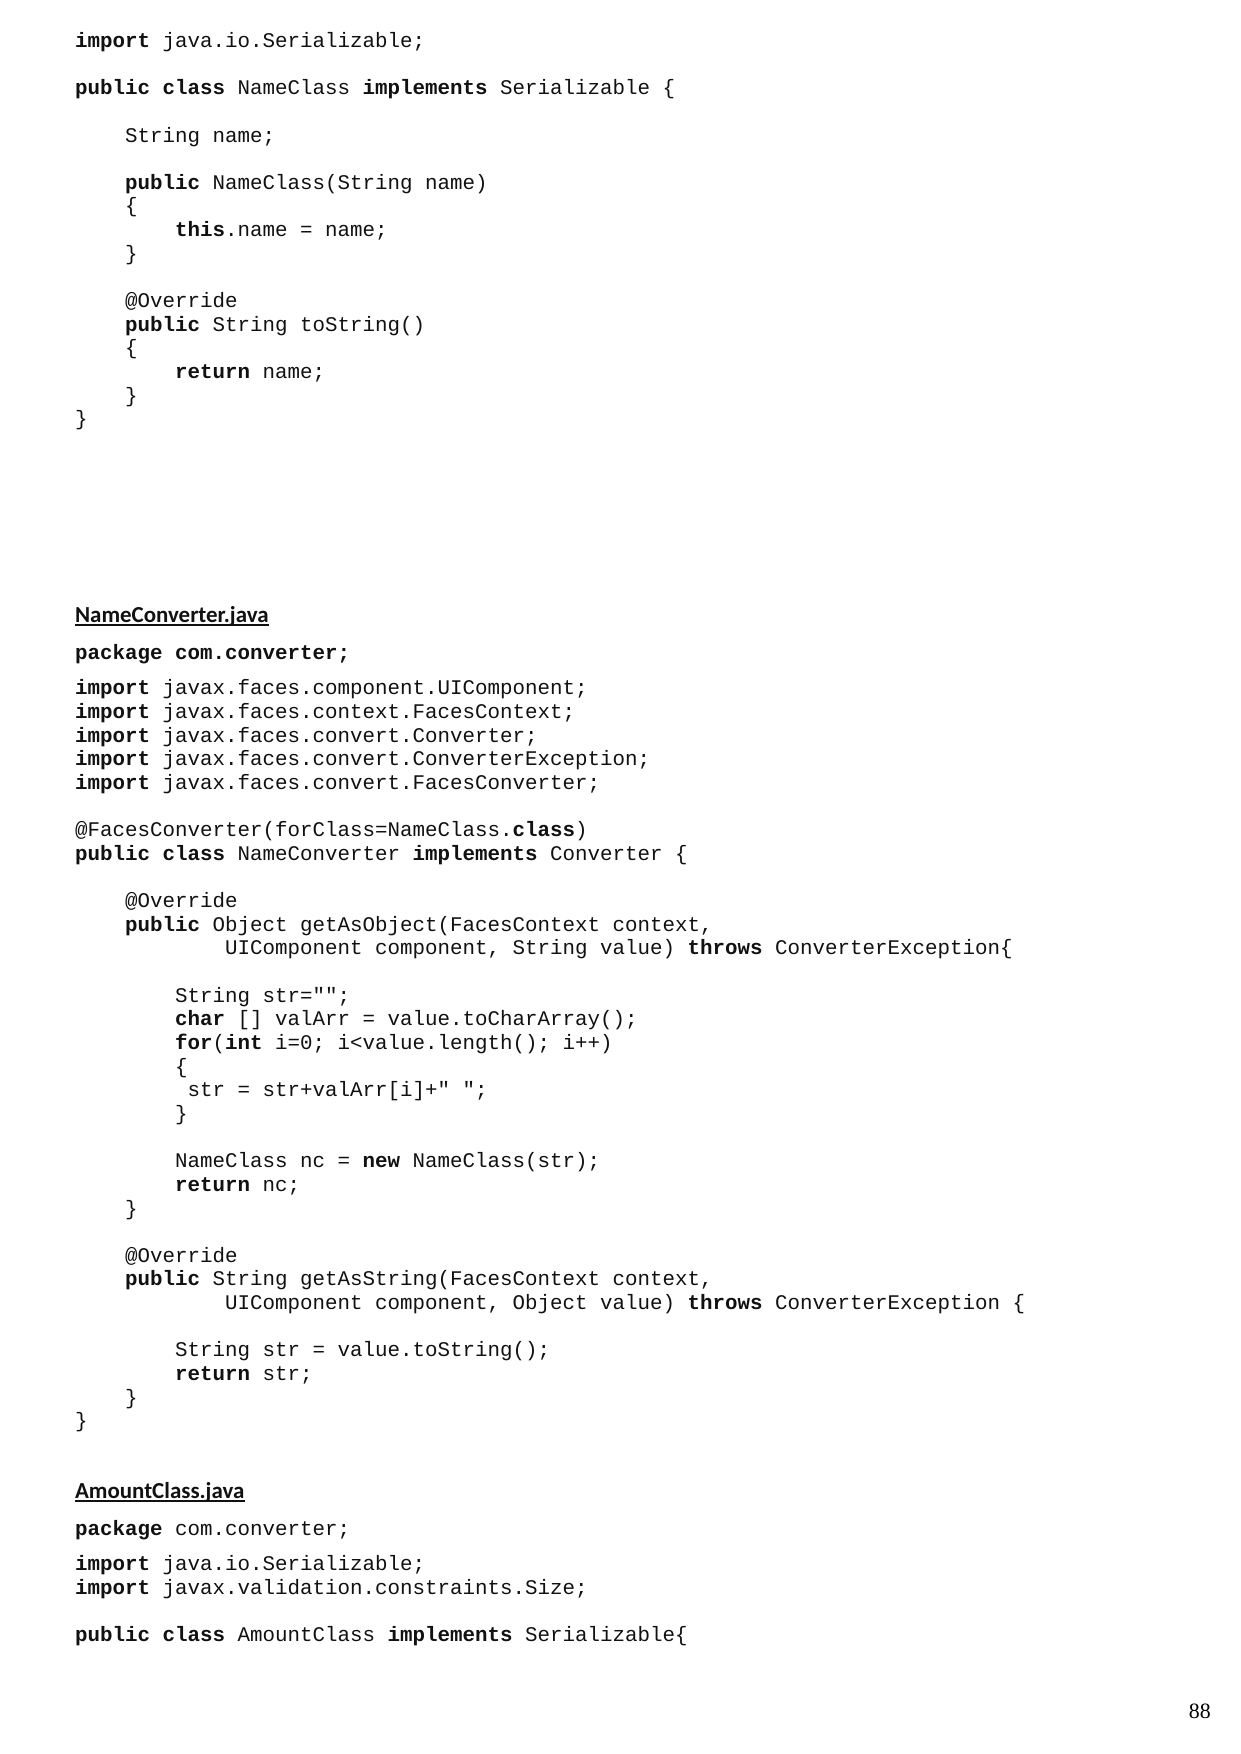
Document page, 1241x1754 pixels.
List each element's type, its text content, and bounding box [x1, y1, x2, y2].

text String str = value.toString(); [75, 1339, 1211, 1363]
text import javax.faces.context.FacesContext; [75, 701, 1211, 724]
text package com.converter; [75, 1518, 1211, 1542]
text this.name = name; [75, 219, 1211, 243]
text import java.io.Serializable; [75, 1553, 1211, 1577]
text import javax.faces.convert.Converter; [75, 724, 1211, 748]
text public class AmountClass implements Serializable{ [75, 1624, 1211, 1648]
text UIComponent component, Object value) throws ConverterException { [75, 1292, 1211, 1316]
text for(int i=0; i<value.length(); i++) [75, 1032, 1211, 1056]
text char [] valArr = value.toCharArray(); [75, 1008, 1211, 1032]
text @FacesConverter(forClass=NameClass.class) [75, 819, 1211, 843]
text String name; [75, 124, 1211, 148]
text public Object getAsObject(FacesContext context, [75, 914, 1211, 937]
text } [75, 385, 1211, 408]
text } [75, 243, 1211, 266]
text import javax.faces.component.UIComponent; [75, 677, 1211, 701]
text return str; [75, 1363, 1211, 1387]
text @Override [75, 1245, 1211, 1268]
text import javax.faces.convert.ConverterException; [75, 748, 1211, 772]
text } [75, 408, 1211, 432]
text } [75, 1410, 1211, 1434]
text AmountClass.java [75, 1476, 1211, 1504]
text public class NameClass implements Serializable { [75, 77, 1211, 101]
text import javax.faces.convert.FacesConverter; [75, 772, 1211, 796]
text public NameClass(String name) [75, 172, 1211, 196]
text public String toString() [75, 314, 1211, 337]
text UIComponent component, String value) throws ConverterException{ [75, 937, 1211, 961]
text String str=""; [75, 985, 1211, 1008]
text } [75, 1197, 1211, 1221]
text public String getAsString(FacesContext context, [75, 1268, 1211, 1292]
text NameConverter.java [75, 600, 1211, 628]
text @Override [75, 290, 1211, 314]
text package com.converter; [75, 642, 1211, 666]
text { [75, 196, 1211, 219]
text str = str+valArr[i]+" "; [75, 1079, 1211, 1103]
text } [75, 1103, 1211, 1127]
text import java.io.Serializable; [75, 30, 1211, 54]
text return nc; [75, 1174, 1211, 1197]
text NameClass nc = new NameClass(str); [75, 1150, 1211, 1174]
text { [75, 1056, 1211, 1079]
text public class NameConverter implements Converter { [75, 843, 1211, 866]
text } [75, 1387, 1211, 1410]
text return name; [75, 361, 1211, 385]
text { [75, 337, 1211, 361]
text @Override [75, 890, 1211, 914]
text import javax.validation.constraints.Size; [75, 1577, 1211, 1601]
